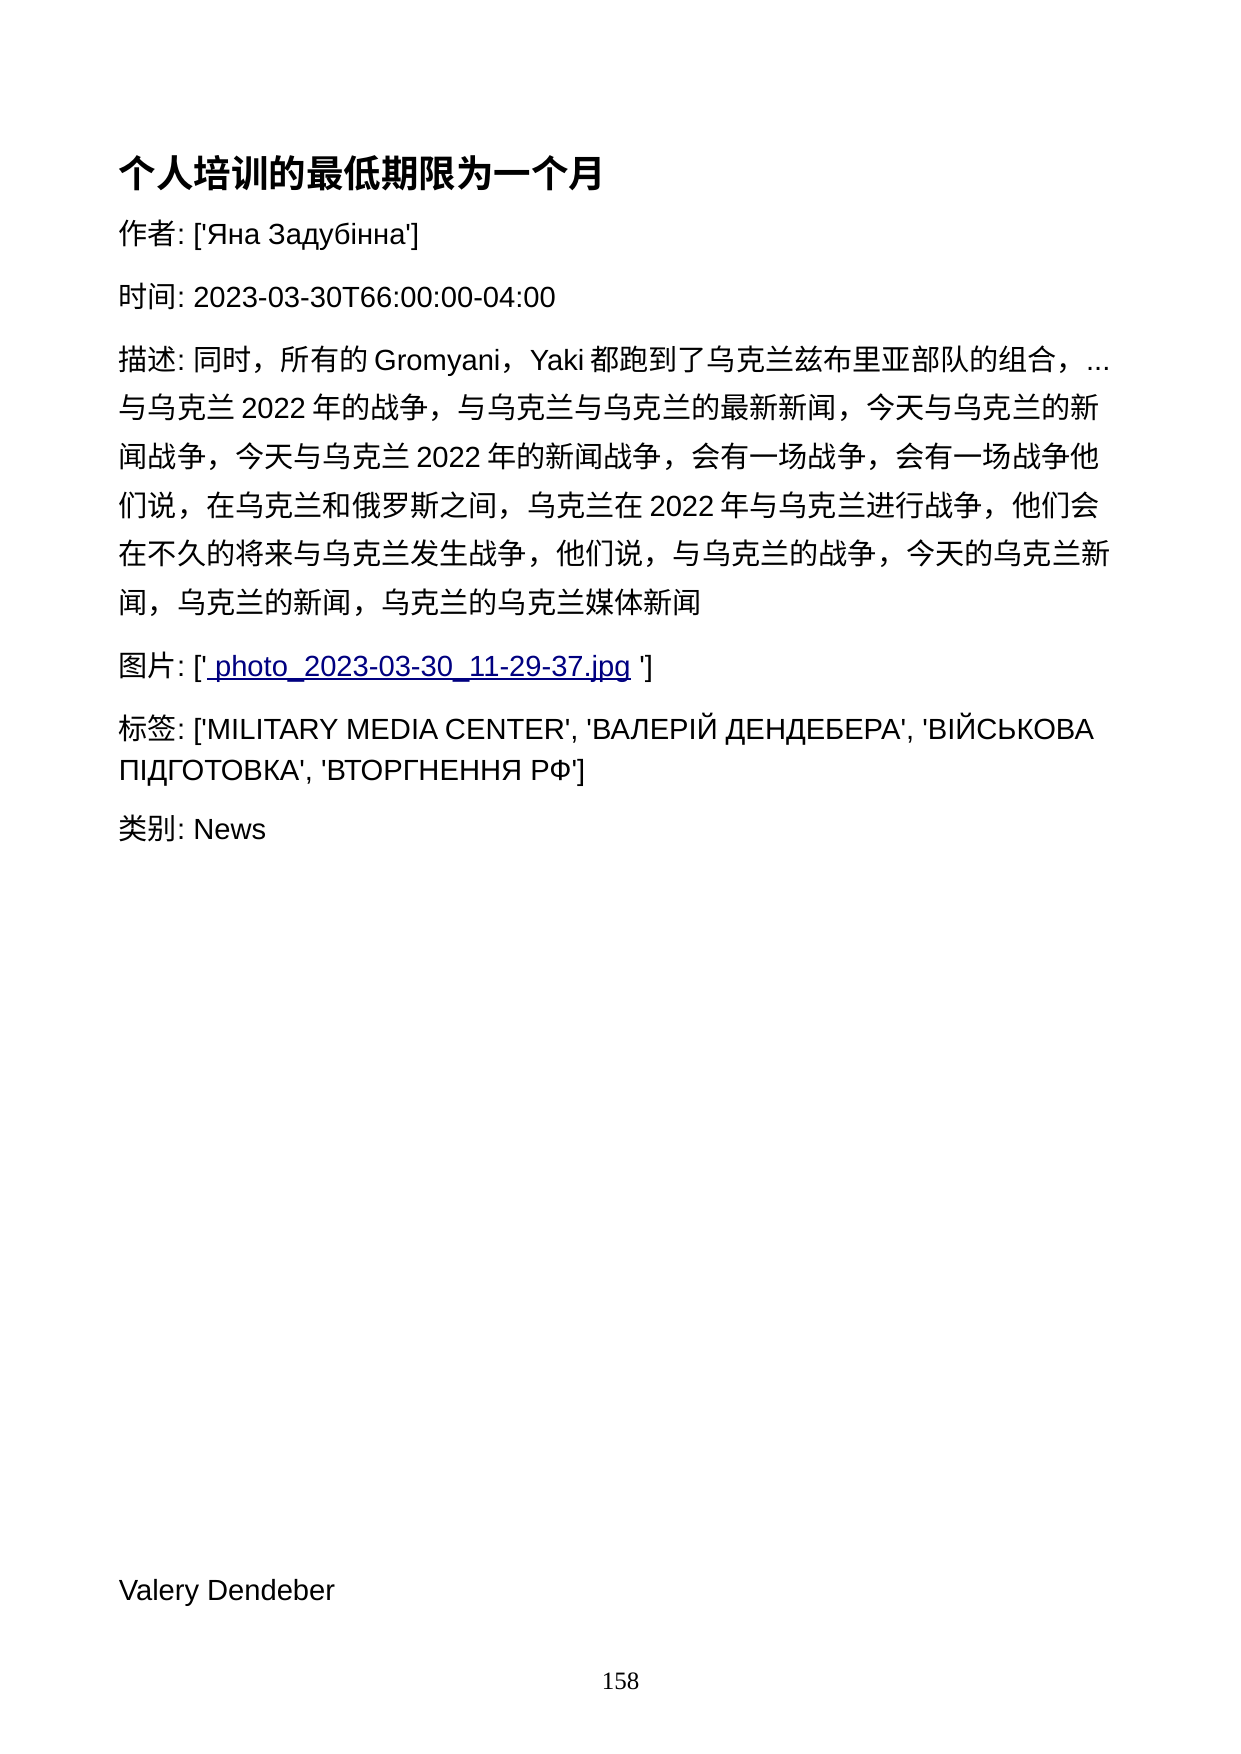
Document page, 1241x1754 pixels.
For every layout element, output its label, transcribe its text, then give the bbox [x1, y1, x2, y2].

text 标签: ['MILITARY MEDIA CENTER', 'ВАЛЕРІЙ ДЕНДЕБЕРА', 'ВІЙСЬКОВА ПІДГОТОВКА', 'ВТОРГНЕННЯ РФ'] [118, 706, 1122, 786]
text 描述: 同时，所有的Gromyani，Yaki都跑到了乌克兰兹布里亚部队的组合，...与乌克兰2022年的战争，与乌克兰与乌克兰的最新新闻，今天与乌克兰的新闻战争，今天与乌克兰2022年的新闻战争，会有一场战争，会有一场战争他们说，在乌克兰和俄罗斯之间，乌克兰在2022年与乌克兰进行战争，他们会在不久的将来与乌克兰发生战争，他们说，与乌克兰的战争，今天的乌克兰新闻，乌克兰的新闻，乌克兰的乌克兰媒体新闻 [118, 337, 1122, 622]
text 时间: 2023-03-30T66:00:00-04:00 [118, 273, 1122, 316]
text 作者: ['Яна Задубінна'] [118, 210, 1122, 253]
text 图片: [' photo_2023-03-30_11-29-37.jpg '] [118, 642, 1122, 685]
subtitle 个人培训的最低期限为一个月 [118, 143, 1122, 198]
text 类别: News [118, 806, 1122, 848]
text Valery Dendeber [118, 869, 1122, 1606]
